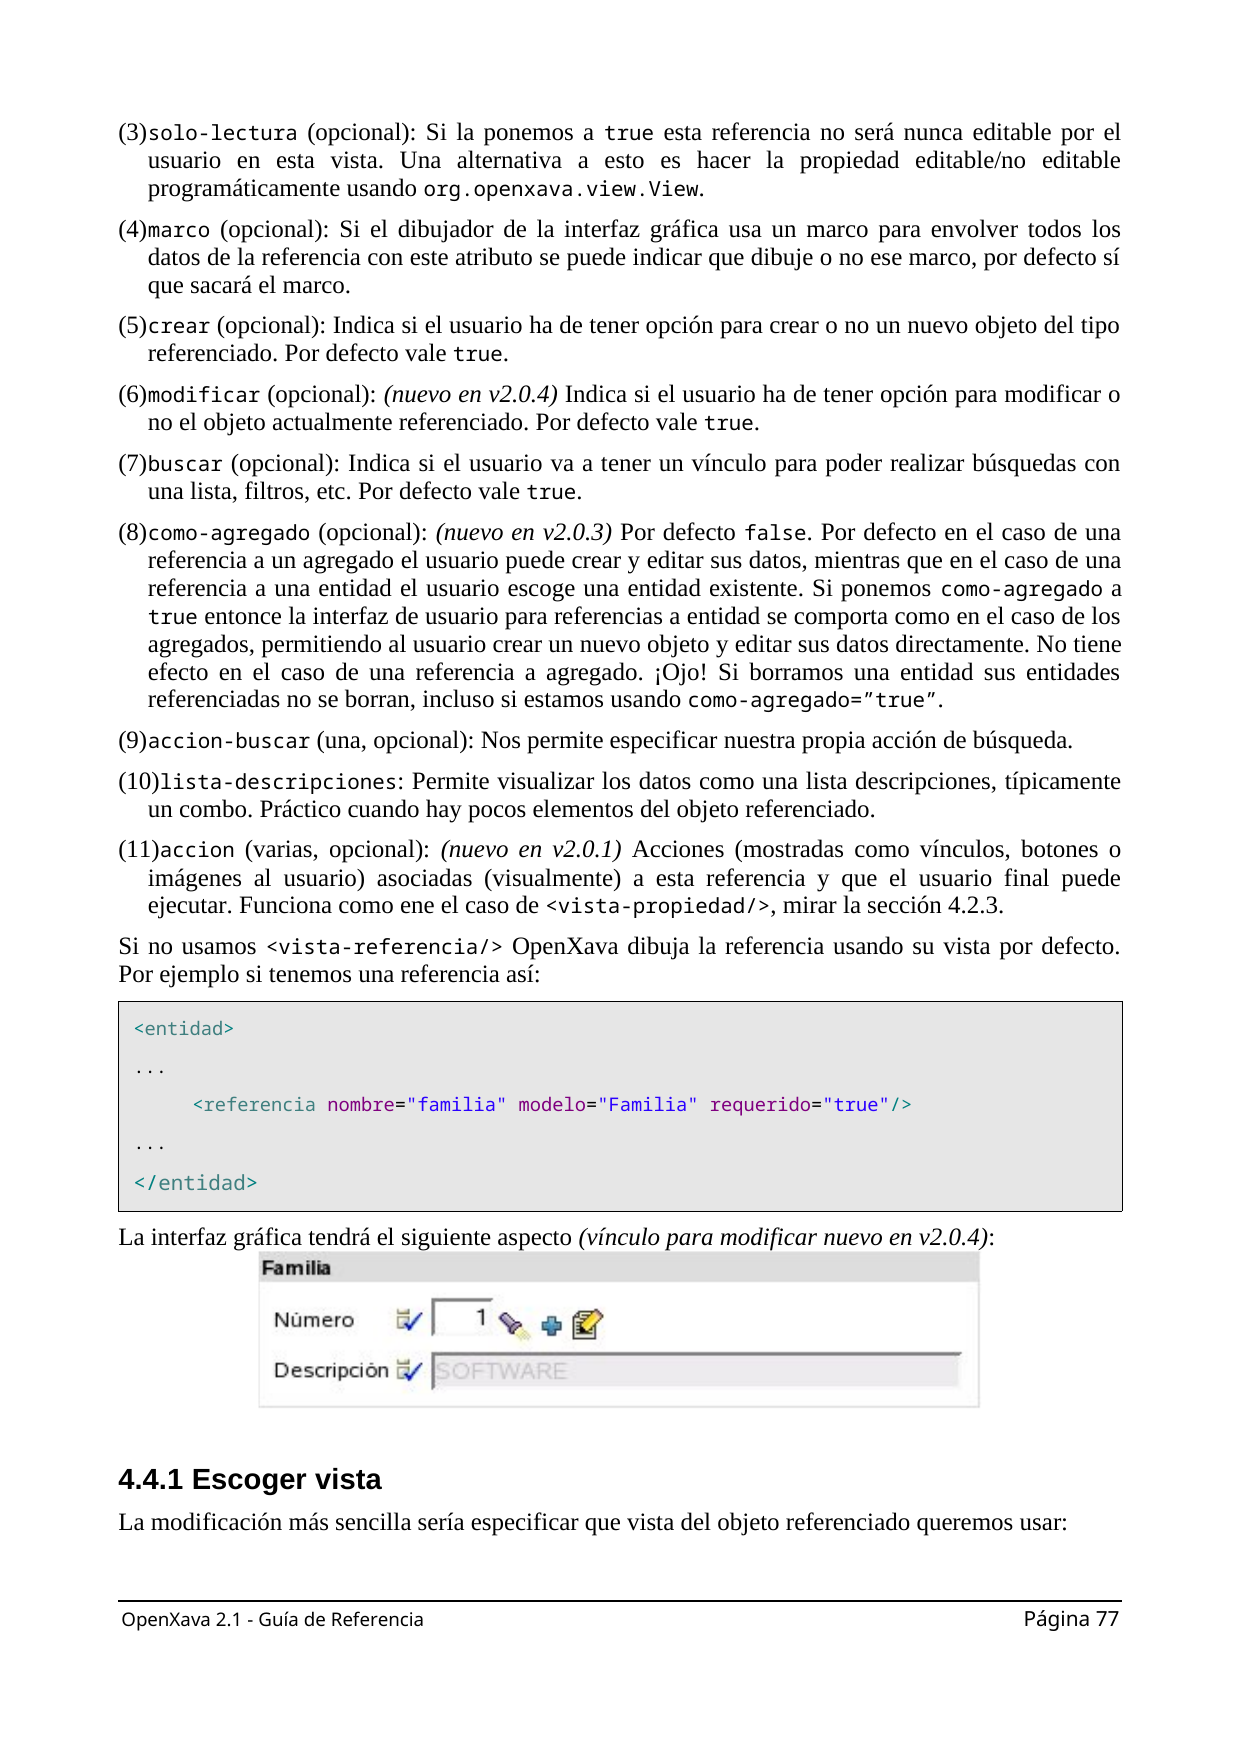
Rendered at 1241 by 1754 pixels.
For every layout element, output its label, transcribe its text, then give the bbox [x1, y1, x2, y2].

text </entidad> [119, 1153, 1122, 1211]
text ... [119, 1039, 1122, 1077]
list marco (opcional): Si el dibujador de la interfaz gráfica usa un marco para envolver todos los datos de la referencia con este atributo se puede indicar que dibuje o no ese marco, por defecto sí que sacará el marco. [118, 215, 1122, 298]
picture [258, 1251, 982, 1410]
text Si no usamos <vista-referencia/> OpenXava dibuja la referencia usando su vista por defecto. Por ejemplo si tenemos una referencia así: [118, 932, 1122, 988]
list crear (opcional): Indica si el usuario ha de tener opción para crear o no un nuevo objeto del tipo referenciado. Por defecto vale true. [118, 311, 1122, 367]
text <referencia nombre="familia" modelo="Familia" requerido="true"/> [119, 1077, 1122, 1115]
list lista-descripciones: Permite visualizar los datos como una lista descripciones, típicamente un combo. Práctico cuando hay pocos elementos del objeto referenciado. [118, 767, 1122, 823]
list accion-buscar (una, opcional): Nos permite especificar nuestra propia acción de búsqueda. [118, 726, 1122, 754]
text La interfaz gráfica tendrá el siguiente aspecto (vínculo para modificar nuevo en v2.0.4): [118, 1223, 1122, 1251]
list accion (varias, opcional): (nuevo en v2.0.1) Acciones (mostradas como vínculos, botones o imágenes al usuario) asociadas (visualmente) a esta referencia y que el usuario final puede ejecutar. Funciona como ene el caso de <vista-propiedad/>, mirar la sección 4.2.3. [118, 836, 1122, 920]
list buscar (opcional): Indica si el usuario va a tener un vínculo para poder realizar búsquedas con una lista, filtros, etc. Por defecto vale true. [118, 449, 1122, 505]
list como-agregado (opcional): (nuevo en v2.0.3) Por defecto false. Por defecto en el caso de una referencia a un agregado el usuario puede crear y editar sus datos, mientras que en el caso de una referencia a una entidad el usuario escoge una entidad existente. Si ponemos como-agregado a true entonce la interfaz de usuario para referencias a entidad se comporta como en el caso de los agregados, permitiendo al usuario crear un nuevo objeto y editar sus datos directamente. No tiene efecto en el caso de una referencia a agregado. ¡Ojo! Si borramos una entidad sus entidades referenciadas no se borran, incluso si estamos usando como-agregado=”true”. [118, 518, 1122, 714]
text La modificación más sencilla sería especificar que vista del objeto referenciado queremos usar: [118, 1508, 1122, 1536]
subtitle Escoger vista [118, 1463, 1122, 1495]
text <entidad> [119, 1002, 1122, 1039]
list solo-lectura (opcional): Si la ponemos a true esta referencia no será nunca editable por el usuario en esta vista. Una alternativa a esto es hacer la propiedad editable/no editable programáticamente usando org.openxava.view.View. [118, 118, 1122, 202]
text ... [119, 1115, 1122, 1153]
list modificar (opcional): (nuevo en v2.0.4) Indica si el usuario ha de tener opción para modificar o no el objeto actualmente referenciado. Por defecto vale true. [118, 380, 1122, 436]
